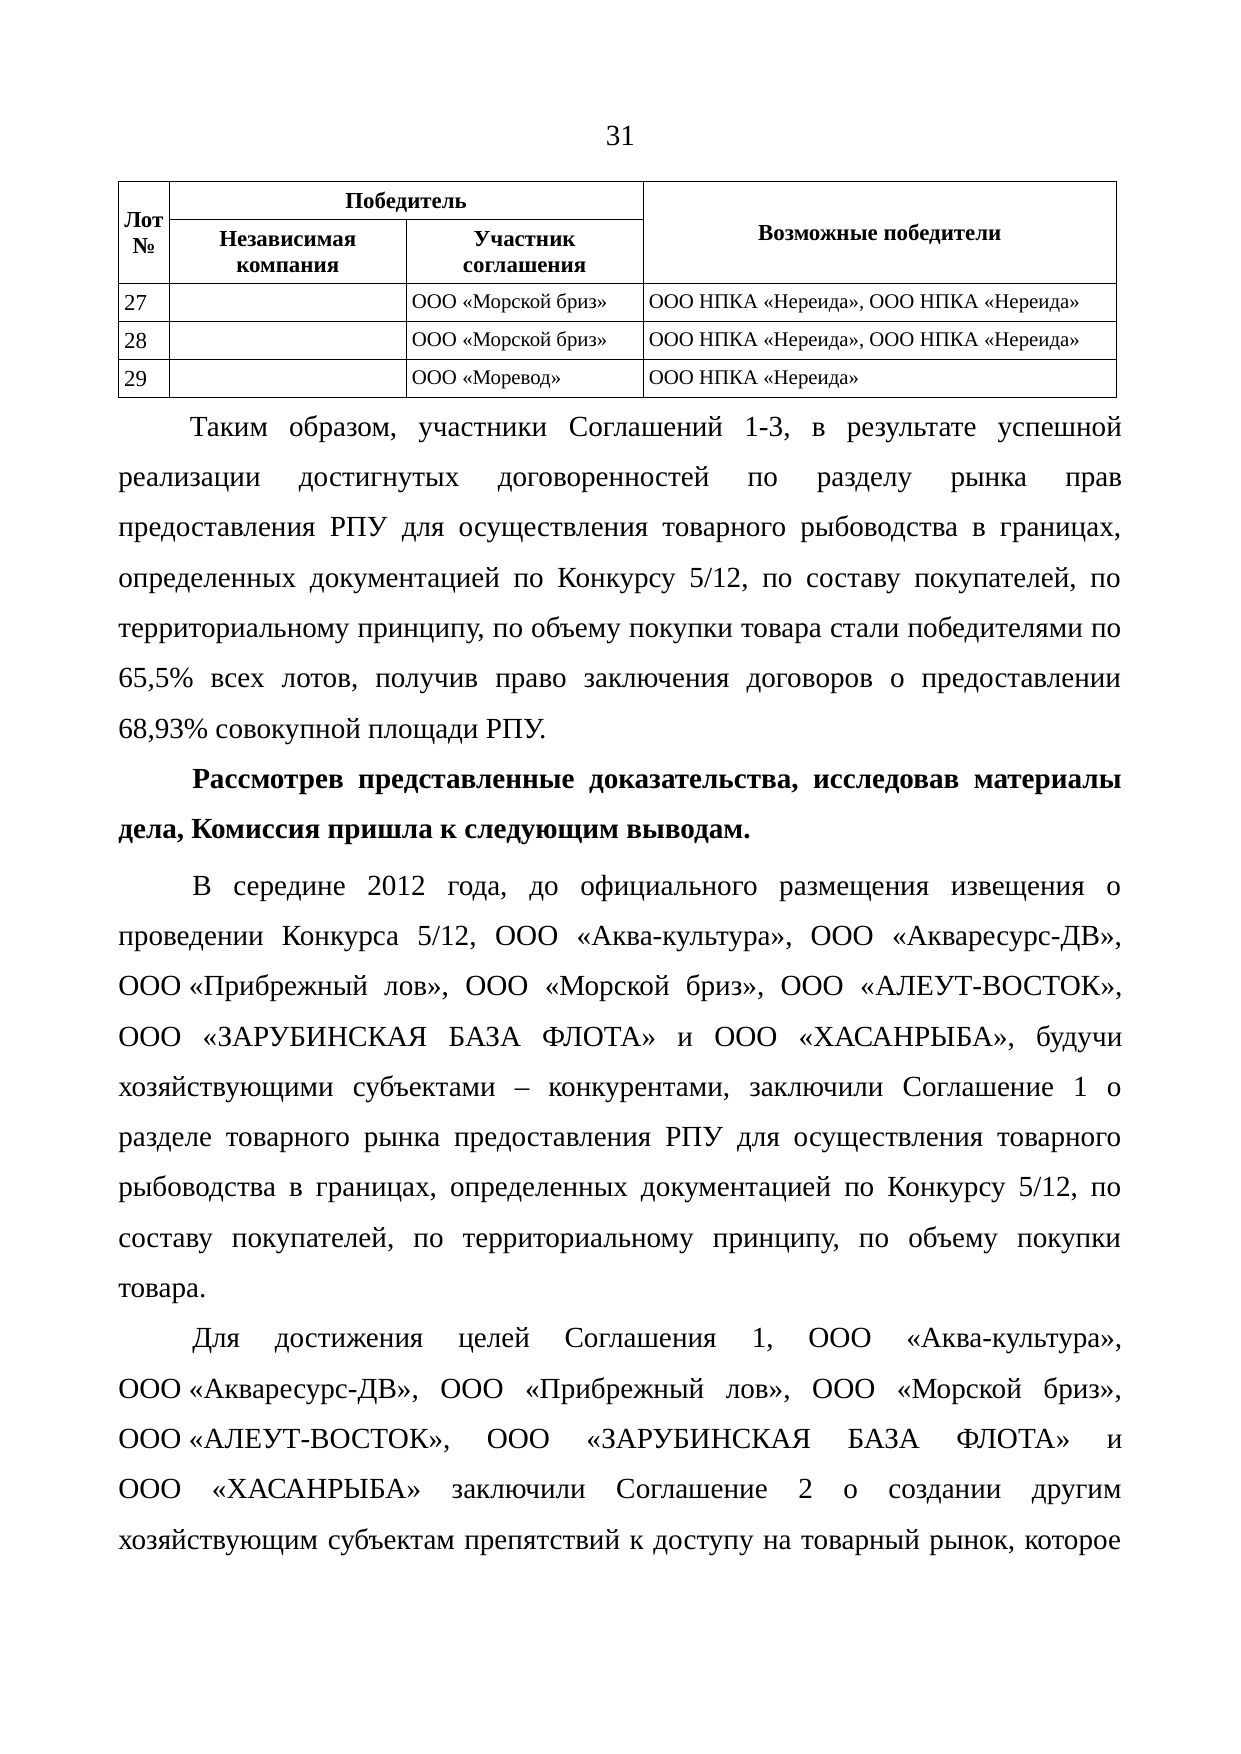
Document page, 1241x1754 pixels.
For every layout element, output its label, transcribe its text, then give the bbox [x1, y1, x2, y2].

table_cell ООО НПКА «Нереида», ООО НПКА «Нереида» [644, 322, 1116, 359]
table_cell [170, 284, 406, 321]
table_cell ООО НПКА «Нереида», ООО НПКА «Нереида» [644, 284, 1116, 321]
table_cell ООО «Морской бриз» [407, 284, 643, 321]
table_header Лот№ [119, 182, 169, 283]
text Для достижения целей Соглашения 1, ООО «Аква-культура», ООО «Акваресурс-ДВ», ООО «Прибрежный лов», ООО «Морской бриз», ООО «АЛЕУТ-ВОСТОК», ООО «ЗАРУБИНСКАЯ БАЗА ФЛОТА» и ООО «ХАСАНРЫБА» заключили Соглашение 2 о создании другим хозяйствующим субъектам препятствий к доступу на товарный рынок, которое [118, 1321, 1122, 1555]
table_cell ООО «Моревод» [407, 360, 643, 397]
text Таким образом, участники Соглашений 1-3, в результате успешной реализации достигнутых договоренностей по разделу рынка прав предоставления РПУ для осуществления товарного рыбоводства в границах, определенных документацией по Конкурсу 5/12, по составу покупателей, по территориальному принципу, по объему покупки товара стали победителями по 65,5% всех лотов, получив право заключения договоров о предоставлении 68,93% совокупной площади РПУ. [118, 409, 1122, 744]
table_cell Независимая компания [170, 220, 406, 283]
table_cell [170, 322, 406, 359]
table_cell 27 [119, 284, 169, 321]
table_header Возможные победители [644, 182, 1116, 283]
text В середине 2012 года, до официального размещения извещения о проведении Конкурса 5/12, ООО «Аква-культура», ООО «Акваресурс-ДВ», ООО «Прибрежный лов», ООО «Морской бриз», ООО «АЛЕУТ-ВОСТОК», ООО «ЗАРУБИНСКАЯ БАЗА ФЛОТА» и ООО «ХАСАНРЫБА», будучи хозяйствующими субъектами – конкурентами, заключили Соглашение 1 о разделе товарного рынка предоставления РПУ для осуществления товарного рыбоводства в границах, определенных документацией по Конкурсу 5/12, по составу покупателей, по территориальному принципу, по объему покупки товара. [118, 868, 1122, 1304]
table_cell Участник соглашения [407, 220, 643, 283]
table_cell ООО «Морской бриз» [407, 322, 643, 359]
text Рассмотрев представленные доказательства, исследовав материалы дела, Комиссия пришла к следующим выводам. [118, 761, 1122, 845]
table_cell ООО НПКА «Нереида» [644, 360, 1116, 397]
table_cell 29 [119, 360, 169, 397]
table_header Победитель [170, 182, 643, 219]
table_cell [170, 360, 406, 397]
table_cell 28 [119, 322, 169, 359]
